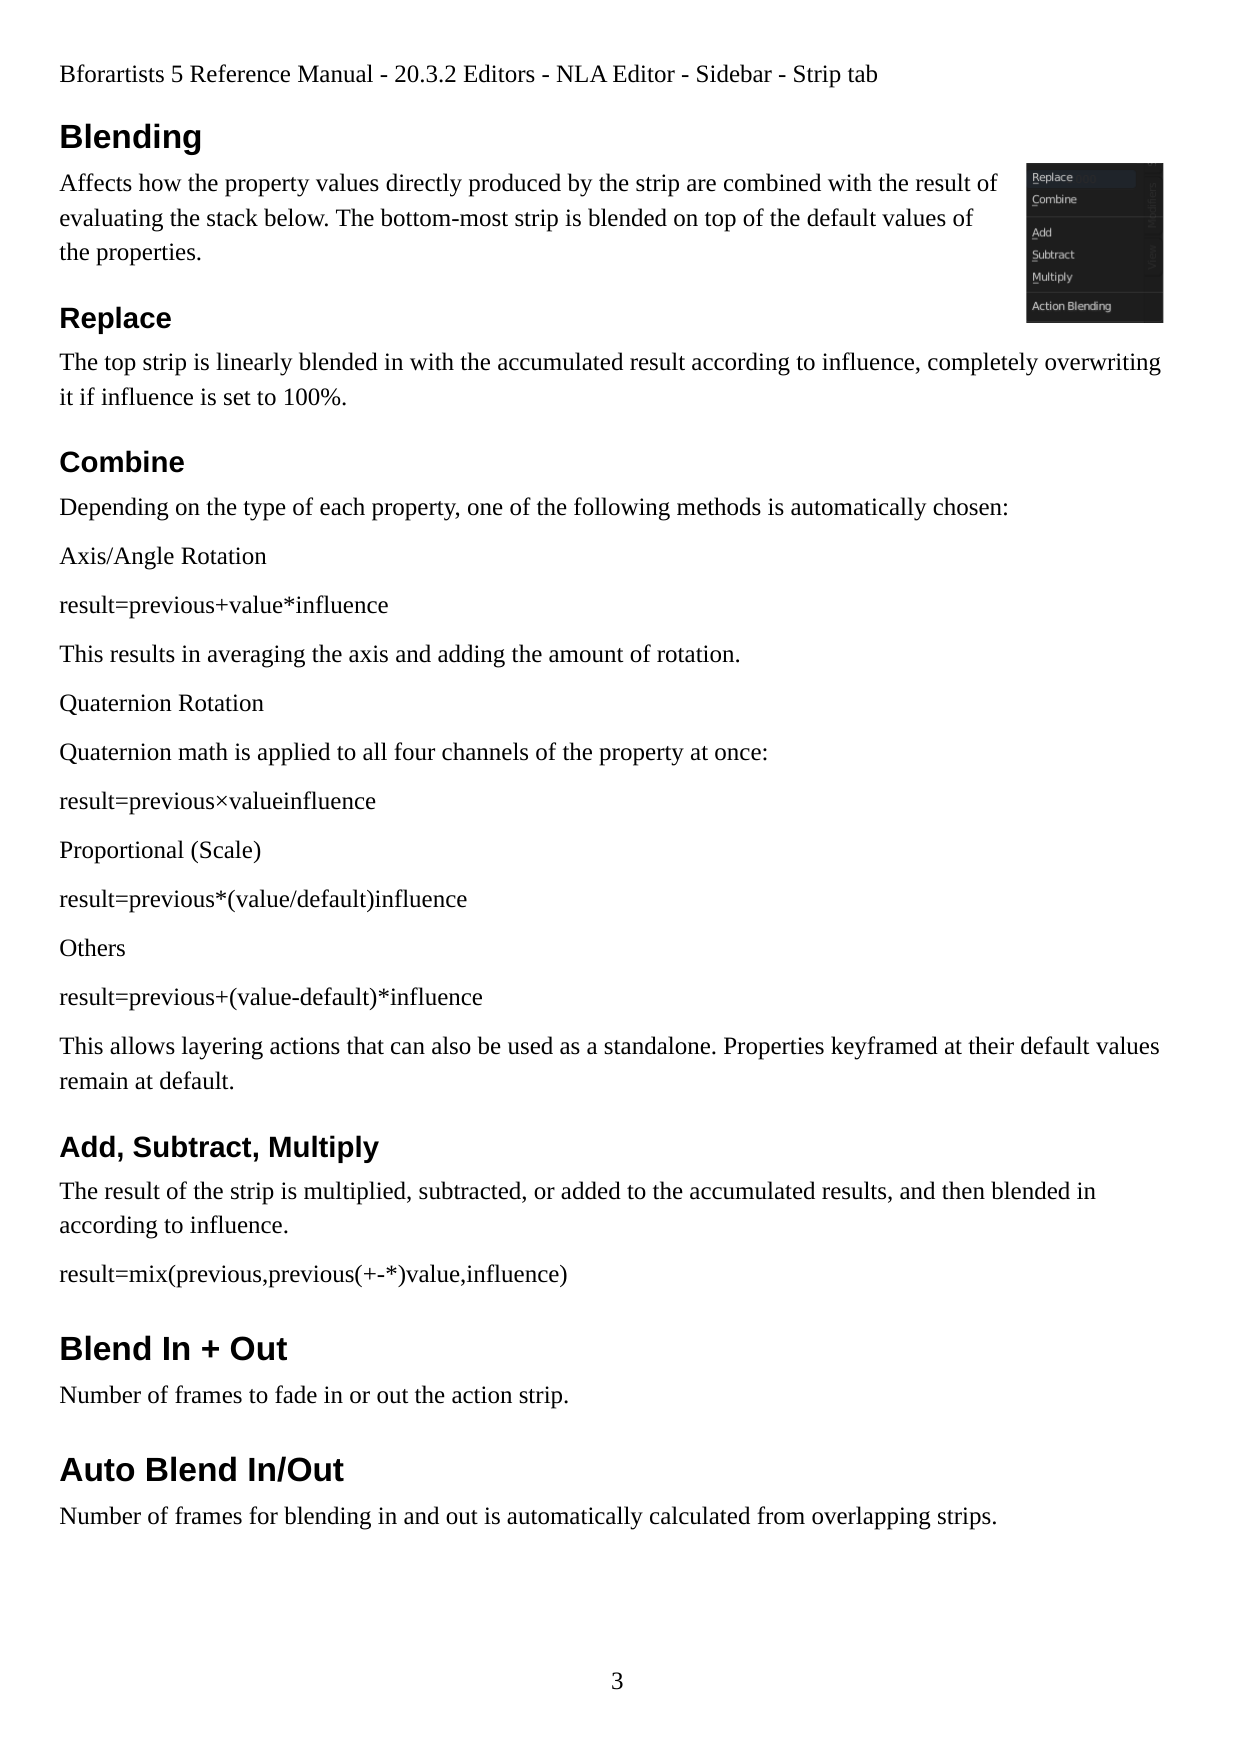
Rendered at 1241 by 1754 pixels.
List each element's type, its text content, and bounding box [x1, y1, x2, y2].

text Quaternion Rotation [59, 688, 1181, 717]
text result=previous+value*influence [59, 590, 1181, 618]
subtitle Auto Blend In/Out [59, 1450, 1181, 1489]
subtitle Add, Subtract, Multiply [59, 1129, 1181, 1163]
text Number of frames to fade in or out the action strip. [59, 1380, 1181, 1409]
text result=previous×valueinfluence [59, 786, 1181, 815]
text Proportional (Scale) [59, 835, 1181, 864]
text Depending on the type of each property, one of the following methods is automatically chosen: [59, 492, 1181, 520]
text Number of frames for blending in and out is automatically calculated from overlapping strips. [59, 1501, 1181, 1530]
text This allows layering actions that can also be used as a standalone. Properties keyframed at their default values remain at default. [59, 1031, 1181, 1094]
text The top strip is linearly blended in with the accumulated result according to influence, completely overwriting it if influence is set to 100%. [59, 347, 1181, 411]
text The result of the strip is multiplied, subtracted, or added to the accumulated results, and then blended in according to influence. [59, 1176, 1181, 1239]
text result=previous+(value-default)*influence [59, 982, 1181, 1011]
text Axis/Angle Rotation [59, 541, 1181, 569]
picture [1026, 163, 1164, 323]
text This results in averaging the axis and adding the amount of rotation. [59, 639, 1181, 668]
text result=previous*(value/default)influence [59, 884, 1181, 913]
subtitle Combine [59, 445, 1181, 479]
text result=mix(previous,previous(+-*)value,influence) [59, 1259, 1181, 1288]
subtitle Blend In + Out [59, 1329, 1181, 1368]
text Others [59, 933, 1181, 962]
text Affects how the property values directly produced by the strip are combined with the result of evaluating the stack below. The bottom-most strip is blended on top of the default values of the properties. [59, 168, 1026, 266]
subtitle Replace [59, 301, 1181, 335]
subtitle Blending [59, 117, 1181, 156]
text Quaternion math is applied to all four channels of the property at once: [59, 737, 1181, 766]
